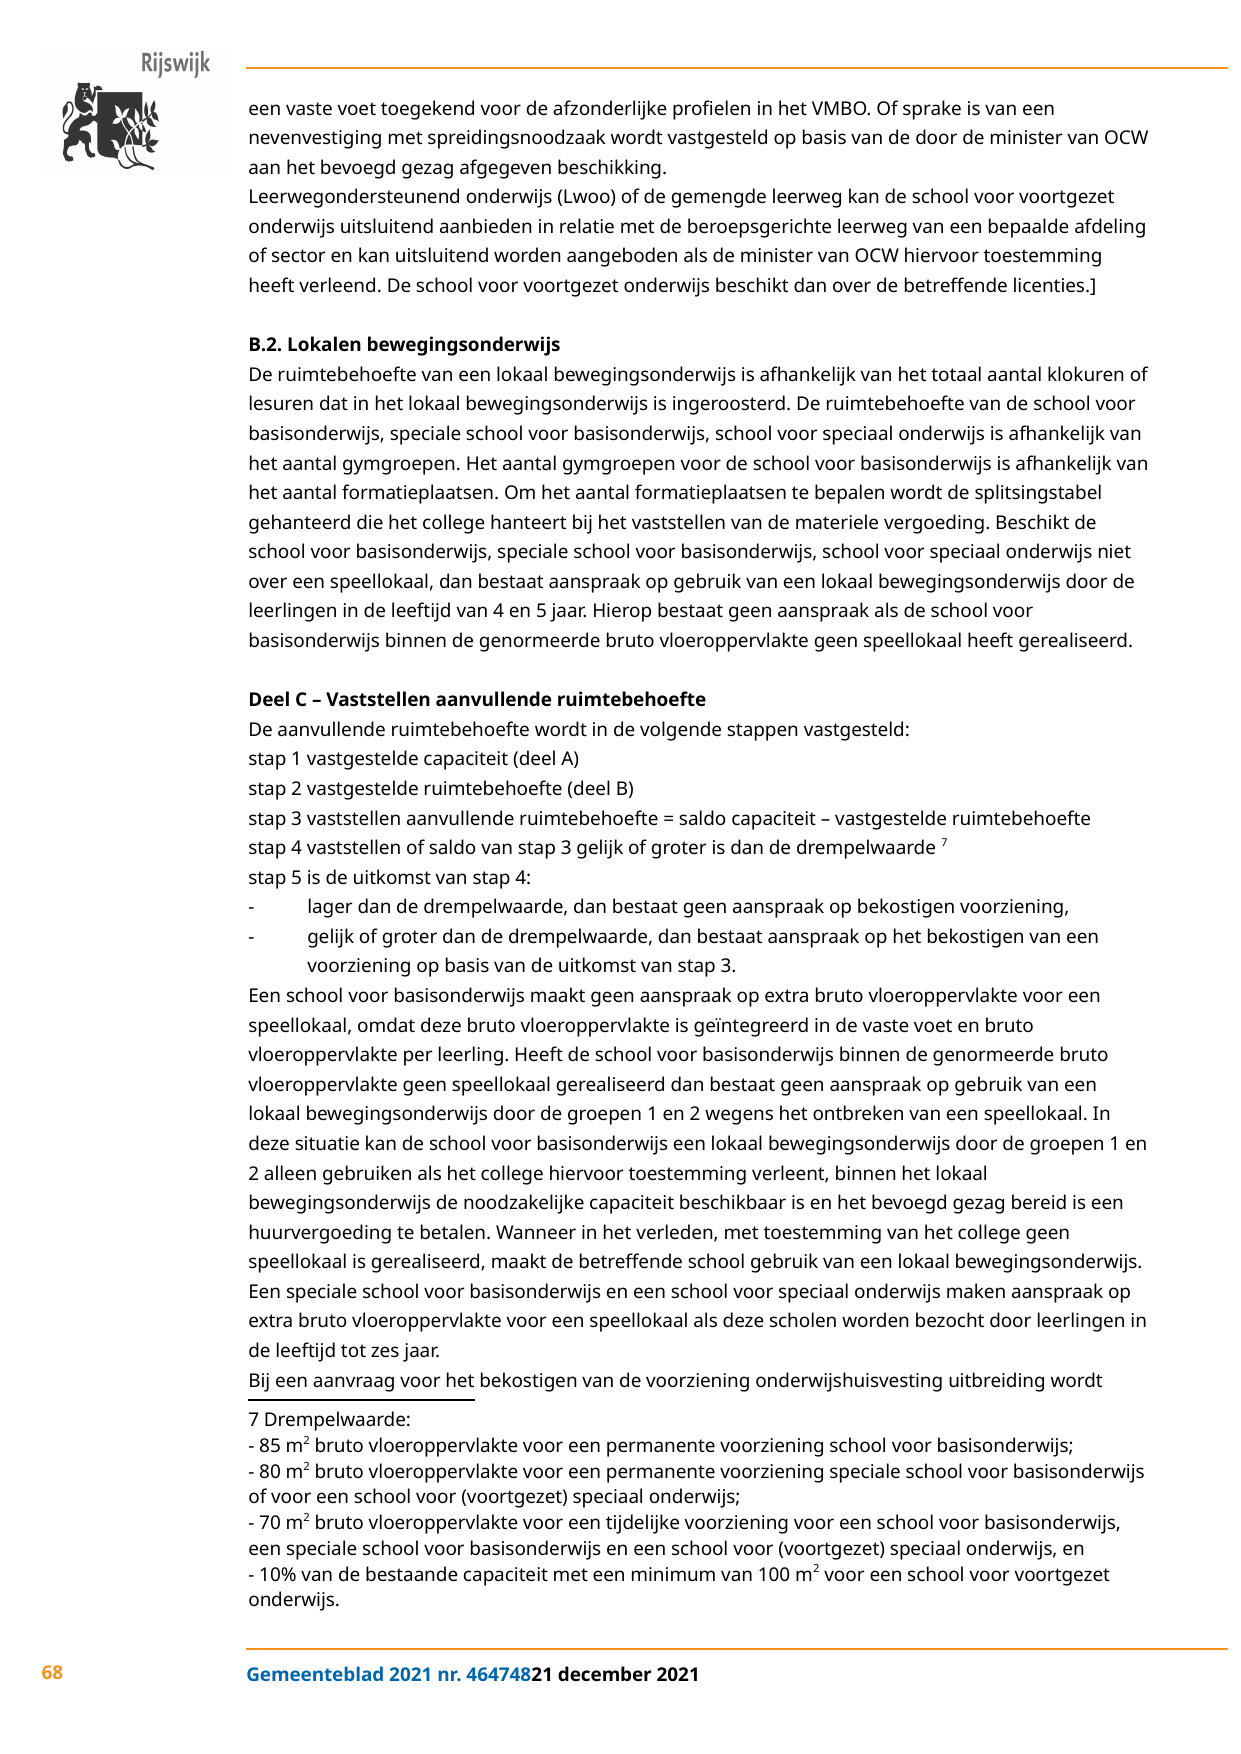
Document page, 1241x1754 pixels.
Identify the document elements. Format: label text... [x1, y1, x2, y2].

text stap 4 vaststellen of saldo van stap 3 gelijk of groter is dan de drempelwaarde [248, 834, 1152, 860]
text een vaste voet toegekend voor de afzonderlijke profielen in het VMBO. Of sprake is van een nevenvestiging met spreidingsnoodzaak wordt vastgesteld op basis van de door de minister van OCW aan het bevoegd gezag afgegeven beschikking. [248, 95, 1152, 180]
text Leerwegondersteunend onderwijs (Lwoo) of de gemengde leerweg kan de school voor voortgezet onderwijs uitsluitend aanbieden in relatie met de beroepsgerichte leerweg van een bepaalde afdeling of sector en kan uitsluitend worden aangeboden als de minister van OCW hiervoor toestemming heeft verleend. De school voor voortgezet onderwijs beschikt dan over de betreffende licenties.] [248, 183, 1152, 298]
text B.2. Lokalen bewegingsonderwijs [248, 331, 1152, 357]
text - 10% van de bestaande capaciteit met een minimum van 100 m2 voor een school voor voortgezet onderwijs. [248, 1561, 1152, 1612]
text - 85 m2 bruto vloeroppervlakte voor een permanente voorziening school voor basisonderwijs; [248, 1432, 1152, 1458]
text De ruimtebehoefte van een lokaal bewegingsonderwijs is afhankelijk van het totaal aantal klokuren of lesuren dat in het lokaal bewegingsonderwijs is ingeroosterd. De ruimtebehoefte van de school voor basisonderwijs, speciale school voor basisonderwijs, school voor speciaal onderwijs is afhankelijk van het aantal gymgroepen. Het aantal gymgroepen voor de school voor basisonderwijs is afhankelijk van het aantal formatieplaatsen. Om het aantal formatieplaatsen te bepalen wordt de splitsingstabel gehanteerd die het college hanteert bij het vaststellen van de materiele vergoeding. Beschikt de school voor basisonderwijs, speciale school voor basisonderwijs, school voor speciaal onderwijs niet over een speellokaal, dan bestaat aanspraak op gebruik van een lokaal bewegingsonderwijs door de leerlingen in de leeftijd van 4 en 5 jaar. Hierop bestaat geen aanspraak als de school voor basisonderwijs binnen de genormeerde bruto vloeroppervlakte geen speellokaal heeft gerealiseerd. [248, 361, 1152, 653]
text - 70 m2 bruto vloeroppervlakte voor een tijdelijke voorziening voor een school voor basisonderwijs, een speciale school voor basisonderwijs en een school voor (voortgezet) speciaal onderwijs, en [248, 1509, 1152, 1561]
list lager dan de drempelwaarde, dan bestaat geen aanspraak op bekostigen voorziening, [248, 893, 1152, 919]
text Drempelwaarde: [248, 1406, 1152, 1432]
text De aanvullende ruimtebehoefte wordt in de volgende stappen vastgesteld: [248, 716, 1152, 742]
text stap 5 is de uitkomst van stap 4: [248, 864, 1152, 890]
text Bij een aanvraag voor het bekostigen van de voorziening onderwijshuisvesting uitbreiding wordt [248, 1367, 1152, 1393]
list gelijk of groter dan de drempelwaarde, dan bestaat aanspraak op het bekostigen van een voorziening op basis van de uitkomst van stap 3. [248, 923, 1152, 978]
text stap 3 vaststellen aanvullende ruimtebehoefte = saldo capaciteit – vastgestelde ruimtebehoefte [248, 805, 1152, 831]
text Deel C – Vaststellen aanvullende ruimtebehoefte [248, 686, 1152, 712]
text stap 1 vastgestelde capaciteit (deel A) [248, 746, 1152, 771]
text - 80 m2 bruto vloeroppervlakte voor een permanente voorziening speciale school voor basisonderwijs of voor een school voor (voortgezet) speciaal onderwijs; [248, 1458, 1152, 1509]
text Een school voor basisonderwijs maakt geen aanspraak op extra bruto vloeroppervlakte voor een speellokaal, omdat deze bruto vloeroppervlakte is geïntegreerd in de vaste voet en bruto vloeroppervlakte per leerling. Heeft de school voor basisonderwijs binnen de genormeerde bruto vloeroppervlakte geen speellokaal gerealiseerd dan bestaat geen aanspraak op gebruik van een lokaal bewegingsonderwijs door de groepen 1 en 2 wegens het ontbreken van een speellokaal. In deze situatie kan de school voor basisonderwijs een lokaal bewegingsonderwijs door de groepen 1 en 2 alleen gebruiken als het college hiervoor toestemming verleent, binnen het lokaal bewegingsonderwijs de noodzakelijke capaciteit beschikbaar is en het bevoegd gezag bereid is een huurvergoeding te betalen. Wanneer in het verleden, met toestemming van het college geen speellokaal is gerealiseerd, maakt de betreffende school gebruik van een lokaal bewegingsonderwijs. Een speciale school voor basisonderwijs en een school voor speciaal onderwijs maken aanspraak op extra bruto vloeroppervlakte voor een speellokaal als deze scholen worden bezocht door leerlingen in de leeftijd tot zes jaar. [248, 982, 1152, 1363]
text stap 2 vastgestelde ruimtebehoefte (deel B) [248, 775, 1152, 801]
picture [41, 47, 231, 172]
